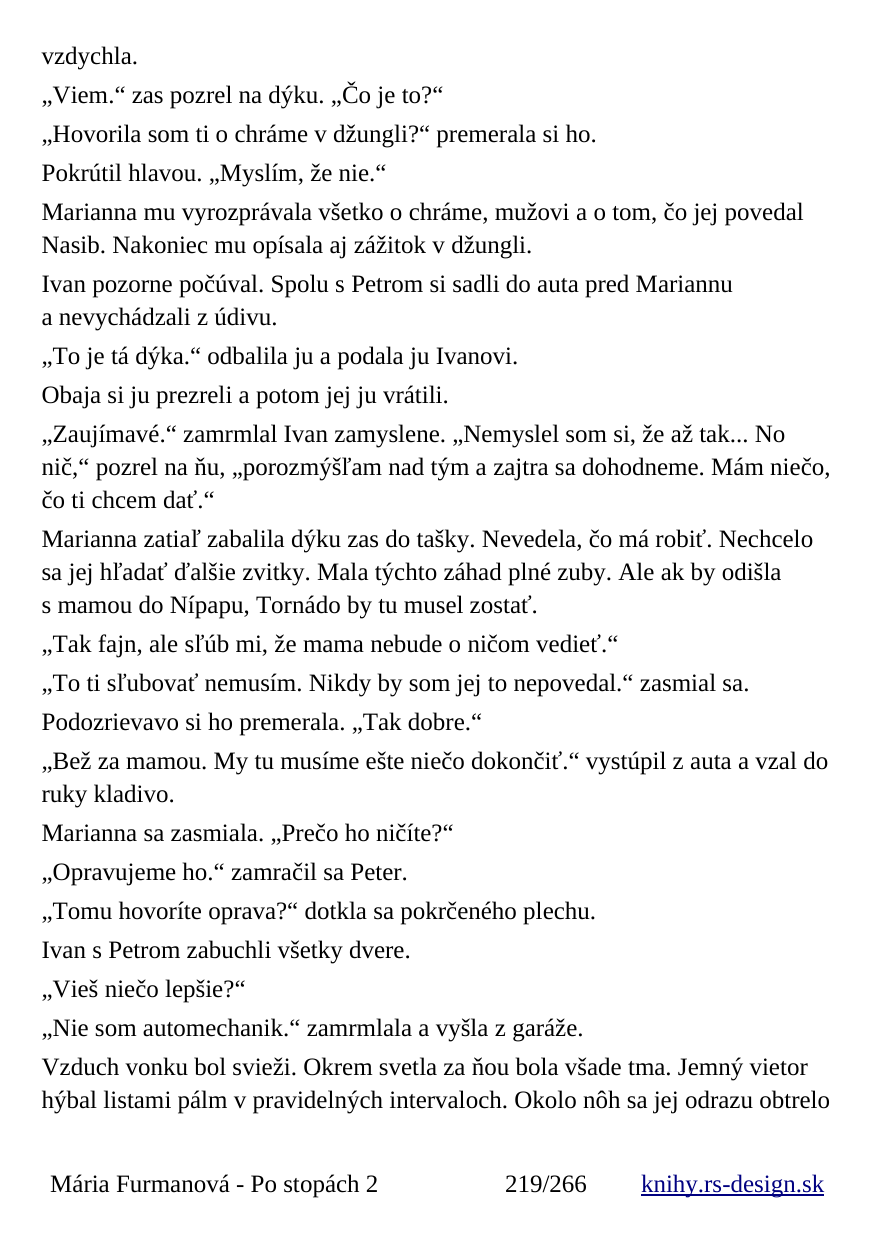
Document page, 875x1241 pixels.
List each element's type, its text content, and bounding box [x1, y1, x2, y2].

text „Opravujeme ho.“ zamračil sa Peter. [41, 857, 833, 886]
text Vzduch vonku bol svieži. Okrem svetla za ňou bola všade tma. Jemný vietor hýbal listami pálm v pravidelných intervaloch. Okolo nôh sa jej odrazu obtrelo [41, 1052, 833, 1113]
text „Tomu hovoríte oprava?“ dotkla sa pokrčeného plechu. [41, 896, 833, 924]
text „Zaujímavé.“ zamrmlal Ivan zamyslene. „Nemyslel som si, že až tak... No nič,“ pozrel na ňu, „porozmýšľam nad tým a zajtra sa dohodneme. Mám niečo, čo ti chcem dať.“ [41, 419, 833, 514]
text „Bež za mamou. My tu musíme ešte niečo dokončiť.“ vystúpil z auta a vzal do ruky kladivo. [41, 746, 833, 808]
text Podozrievavo si ho premerala. „Tak dobre.“ [41, 707, 833, 736]
text „Nie som automechanik.“ zamrmlala a vyšla z garáže. [41, 1013, 833, 1041]
text Obaja si ju prezreli a potom jej ju vrátili. [41, 380, 833, 409]
text Marianna mu vyrozprávala všetko o chráme, mužovi a o tom, čo jej povedal Nasib. Nakoniec mu opísala aj zážitok v džungli. [41, 197, 833, 259]
text „Hovorila som ti o chráme v džungli?“ premerala si ho. [41, 119, 833, 148]
text „Viem.“ zas pozrel na dýku. „Čo je to?“ [41, 80, 833, 109]
text „To ti sľubovať nemusím. Nikdy by som jej to nepovedal.“ zasmial sa. [41, 668, 833, 697]
text „To je tá dýka.“ odbalila ju a podala ju Ivanovi. [41, 341, 833, 370]
text Marianna sa zasmiala. „Prečo ho ničíte?“ [41, 818, 833, 847]
text „Vieš niečo lepšie?“ [41, 974, 833, 1002]
text Ivan s Petrom zabuchli všetky dvere. [41, 935, 833, 963]
text „Tak fajn, ale sľúb mi, že mama nebude o ničom vedieť.“ [41, 629, 833, 658]
text Ivan pozorne počúval. Spolu s Petrom si sadli do auta pred Mariannu a nevychádzali z údivu. [41, 269, 833, 331]
text Pokrútil hlavou. „Myslím, že nie.“ [41, 158, 833, 187]
text Marianna zatiaľ zabalila dýku zas do tašky. Nevedela, čo má robiť. Nechcelo sa jej hľadať ďalšie zvitky. Mala týchto záhad plné zuby. Ale ak by odišla s mamou do Nípapu, Tornádo by tu musel zostať. [41, 524, 833, 619]
text vzdychla. [41, 41, 833, 70]
